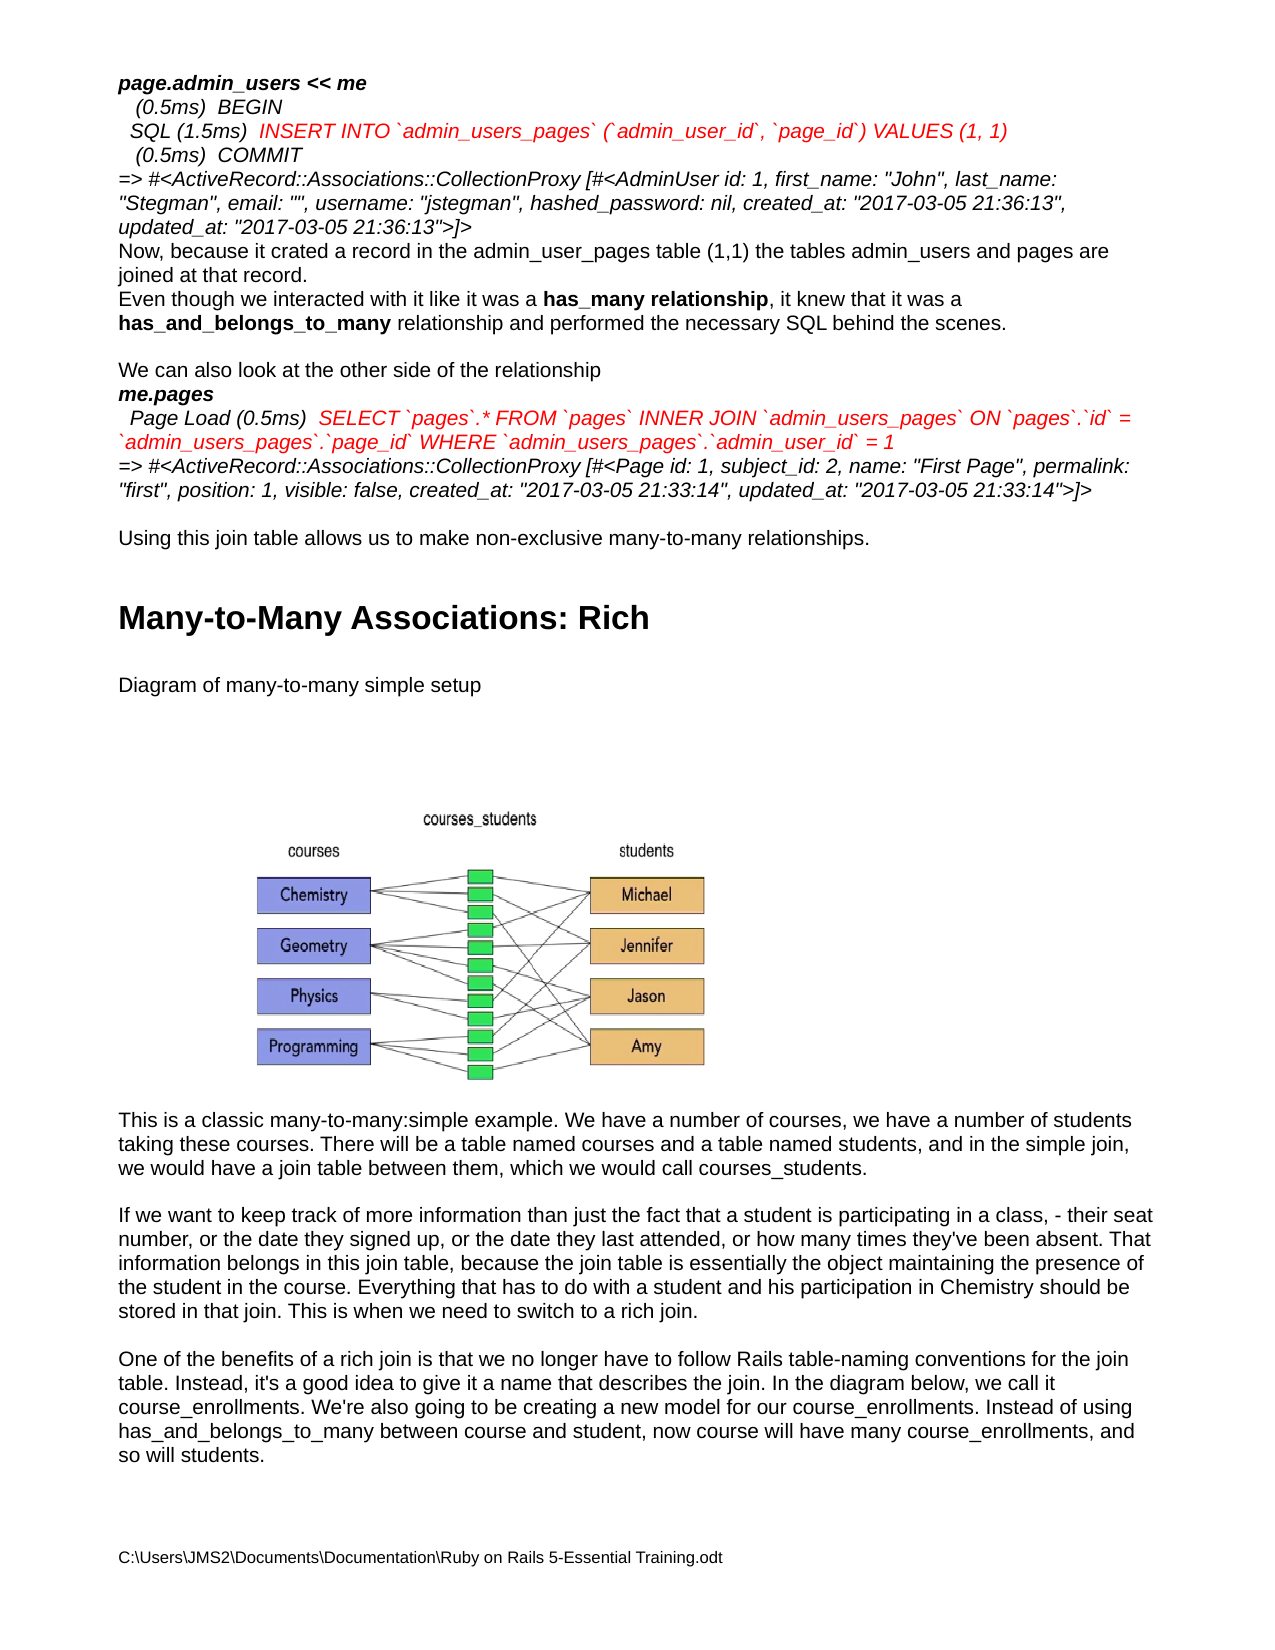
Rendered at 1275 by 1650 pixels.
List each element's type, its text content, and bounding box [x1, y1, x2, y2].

text We can also look at the other side of the relationship [118, 358, 1157, 382]
text Page Load (0.5ms) SELECT `pages`.* FROM `pages` INNER JOIN `admin_users_pages` ON `pages`.`id` = `admin_users_pages`.`page_id` WHERE `admin_users_pages`.`admin_user_id` = 1 [118, 406, 1157, 454]
text If we want to keep track of more information than just the fact that a student is participating in a class, - their seat number, or the date they signed up, or the date they last attended, or how many times they've been absent. That information belongs in this join table, because the join table is essentially the object maintaining the presence of the student in the course. Everything that has to do with a student and his participation in Chemistry should be stored in that join. This is when we need to switch to a rich join. [118, 1203, 1157, 1323]
text This is a classic many-to-many:simple example. We have a number of courses, we have a number of students taking these courses. There will be a table named courses and a table named students, and in the simple join, we would have a join table between them, which we would call courses_students. [118, 721, 1157, 1179]
text (0.5ms) BEGIN [118, 95, 1157, 119]
text me.pages [118, 382, 1157, 406]
text => #<ActiveRecord::Associations::CollectionProxy [#<Page id: 1, subject_id: 2, name: "First Page", permalink: "first", position: 1, visible: false, created_at: "2017-03-05 21:33:14", updated_at: "2017-03-05 21:33:14">]> [118, 454, 1157, 502]
text page.admin_users << me [118, 71, 1157, 95]
text (0.5ms) COMMIT [118, 143, 1157, 167]
text Now, because it crated a record in the admin_user_pages table (1,1) the tables admin_users and pages are joined at that record. [118, 238, 1157, 286]
subtitle Many-to-Many Associations: Rich [118, 598, 1157, 636]
picture [149, 720, 802, 1108]
text Diagram of many-to-many simple setup [118, 673, 1157, 697]
text Using this join table allows us to make non-exclusive many-to-many relationships. [118, 526, 1157, 550]
text Even though we interacted with it like it was a has_many relationship, it knew that it was a has_and_belongs_to_many relationship and performed the necessary SQL behind the scenes. [118, 286, 1157, 334]
text => #<ActiveRecord::Associations::CollectionProxy [#<AdminUser id: 1, first_name: "John", last_name: "Stegman", email: "", username: "jstegman", hashed_password: nil, created_at: "2017-03-05 21:36:13", updated_at: "2017-03-05 21:36:13">]> [118, 167, 1157, 238]
text SQL (1.5ms) INSERT INTO `admin_users_pages` (`admin_user_id`, `page_id`) VALUES (1, 1) [118, 119, 1157, 143]
text One of the benefits of a rich join is that we no longer have to follow Rails table-naming conventions for the join table. Instead, it's a good idea to give it a name that describes the join. In the diagram below, we call it course_enrollments. We're also going to be creating a new model for our course_enrollments. Instead of using has_and_belongs_to_many between course and student, now course will have many course_enrollments, and so will students. [118, 1347, 1157, 1467]
